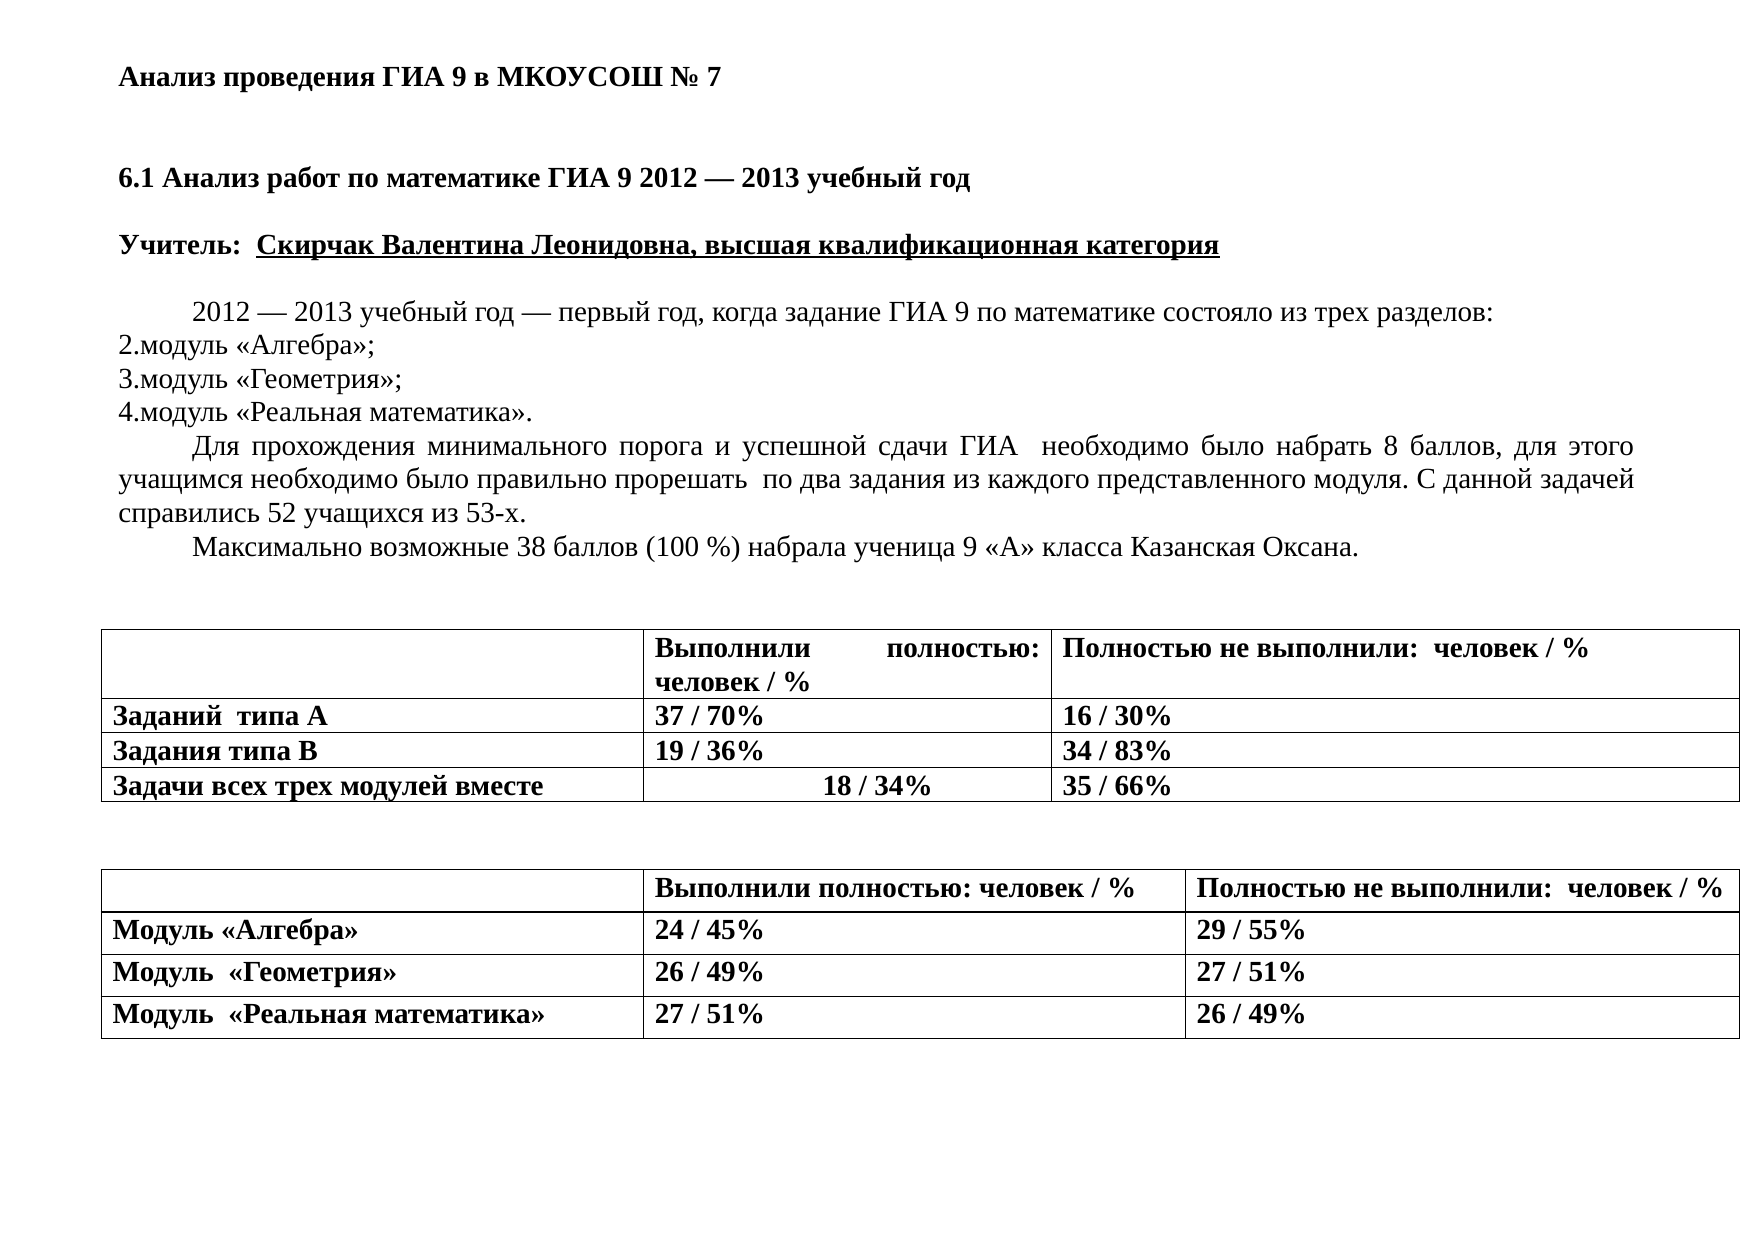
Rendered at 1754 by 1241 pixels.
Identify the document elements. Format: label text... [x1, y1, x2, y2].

table_cell 26 / 49% [1186, 997, 1739, 1038]
table_header Полностью не выполнили: человек / % [1186, 870, 1739, 911]
table_header [102, 630, 643, 697]
table_header [102, 870, 643, 911]
list модуль «Геометрия»; [118, 361, 1636, 394]
text 2012 — 2013 учебный год — первый год, когда задание ГИА 9 по математике состояло из трех разделов: [118, 294, 1636, 327]
table_cell 18 / 34% [644, 768, 1051, 801]
table_cell Задачи всех трех модулей вместе [102, 768, 643, 801]
table_header Выполнили полностью: человек / % [644, 630, 1051, 697]
text 6.1 Анализ работ по математике ГИА 9 2012 — 2013 учебный год [118, 160, 1636, 193]
text Анализ проведения ГИА 9 в МКОУСОШ № 7 [118, 59, 1636, 93]
list модуль «Алгебра»; [118, 327, 1636, 361]
table_header Выполнили полностью: человек / % [644, 870, 1185, 911]
table_cell Модуль «Реальная математика» [102, 997, 643, 1038]
table_cell 16 / 30% [1052, 699, 1739, 732]
table_cell Заданий типа А [102, 699, 643, 732]
table_cell 27 / 51% [1186, 955, 1739, 996]
text Максимально возможные 38 баллов (100 %) набрала ученица 9 «А» класса Казанская Оксана. [118, 529, 1636, 562]
table_cell 24 / 45% [644, 913, 1185, 953]
table_cell 34 / 83% [1052, 733, 1739, 767]
table_cell Модуль «Алгебра» [102, 913, 643, 953]
text Учитель: Скирчак Валентина Леонидовна, высшая квалификационная категория [118, 227, 1636, 260]
text Для прохождения минимального порога и успешной сдачи ГИА необходимо было набрать 8 баллов, для этого учащимся необходимо было правильно прорешать по два задания из каждого представленного модуля. С данной задачей справились 52 учащихся из 53-х. [118, 428, 1636, 529]
list модуль «Реальная математика». [118, 394, 1636, 428]
table_cell Модуль «Геометрия» [102, 955, 643, 996]
table_cell 19 / 36% [644, 733, 1051, 767]
table_cell Задания типа В [102, 733, 643, 767]
table_cell 35 / 66% [1052, 768, 1739, 801]
table_cell 37 / 70% [644, 699, 1051, 732]
table_cell 26 / 49% [644, 955, 1185, 996]
table_cell 27 / 51% [644, 997, 1185, 1038]
table_header Полностью не выполнили: человек / % [1052, 630, 1739, 697]
table_cell 29 / 55% [1186, 913, 1739, 953]
